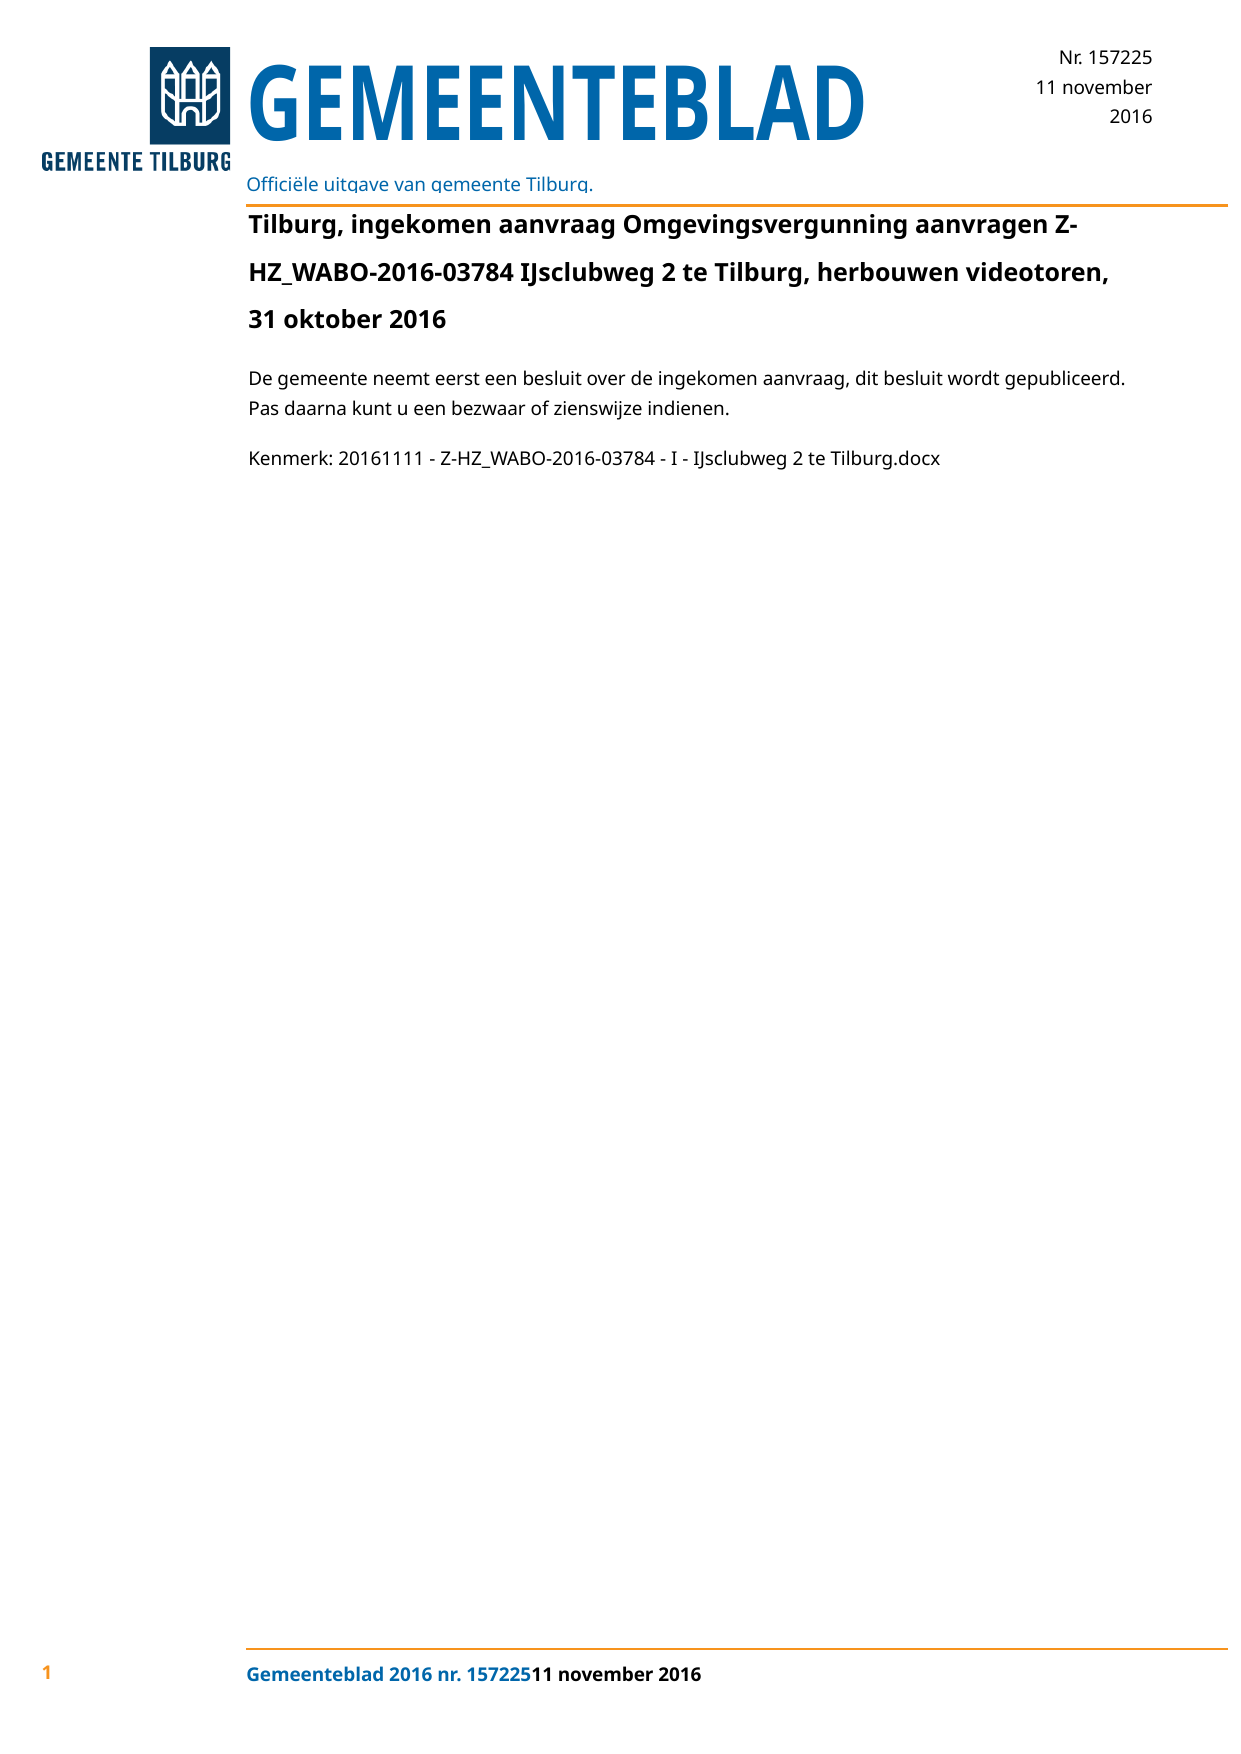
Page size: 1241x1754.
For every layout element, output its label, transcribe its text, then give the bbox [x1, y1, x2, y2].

text De gemeente neemt eerst een besluit over de ingekomen aanvraag, dit besluit wordt gepubliceerd. Pas daarna kunt u een bezwaar of zienswijze indienen. [248, 366, 1152, 421]
picture [41, 47, 231, 172]
text Kenmerk: 20161111 - Z-HZ_WABO-2016-03784 - I - IJsclubweg 2 te Tilburg.docx [248, 446, 1152, 471]
text Tilburg, ingekomen aanvraag Omgevingsvergunning aanvragen Z-HZ_WABO-2016-03784 IJsclubweg 2 te Tilburg, herbouwen videotoren, 31 oktober 2016 [248, 207, 1152, 336]
